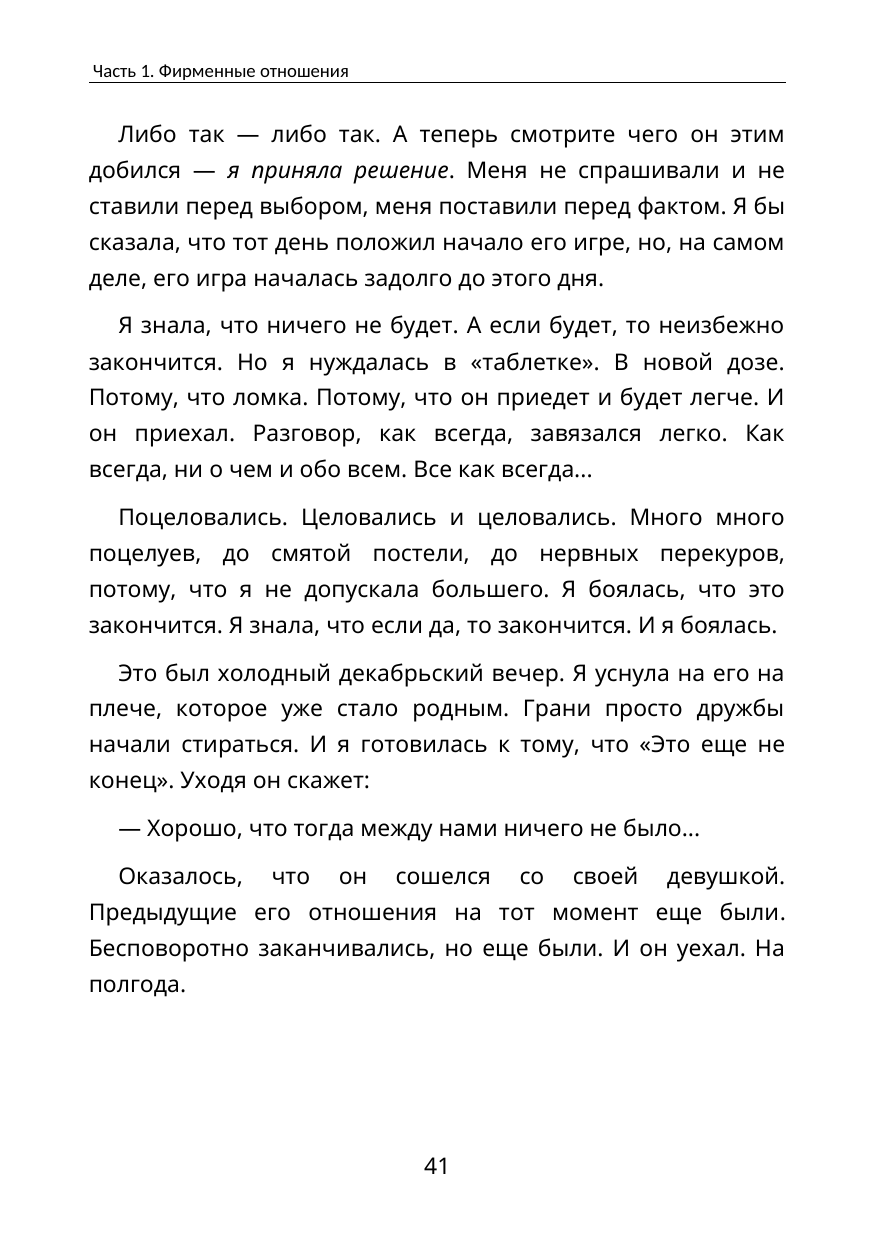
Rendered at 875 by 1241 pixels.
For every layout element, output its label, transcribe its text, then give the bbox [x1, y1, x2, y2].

text Поцеловались. Целовались и целовались. Много много поцелуев, до смятой постели, до нервных перекуров, потому, что я не допускала большего. Я боялась, что это закончится. Я знала, что если да, то закончится. И я боялась. [88, 501, 786, 640]
text Либо так — либо так. А теперь смотрите чего он этим добился — я приняла решение. Меня не спрашивали и не ставили перед выбором, меня поставили перед фактом. Я бы сказала, что тот день положил начало его игре, но, на самом деле, его игра началась задолго до этого дня. [88, 118, 786, 293]
text Это был холодный декабрьский вечер. Я уснула на его на плече, которое уже стало родным. Грани просто дружбы начали стираться. И я готовилась к тому, что «Это еще не конец». Уходя он скажет: [88, 656, 786, 796]
text Оказалось, что он сошелся со своей девушкой. Предыдущие его отношения на тот момент еще были. Бесповоротно заканчивались, но еще были. И он уехал. На полгода. [88, 860, 786, 999]
text Я знала, что ничего не будет. А если будет, то неизбежно закончится. Но я нуждалась в «таблетке». В новой дозе. Потому, что ломка. Потому, что он приедет и будет легче. И он приехал. Разговор, как всегда, завязался легко. Как всегда, ни о чем и обо всем. Все как всегда... [88, 309, 786, 484]
text — Хорошо, что тогда между нами ничего не было... [88, 812, 786, 843]
